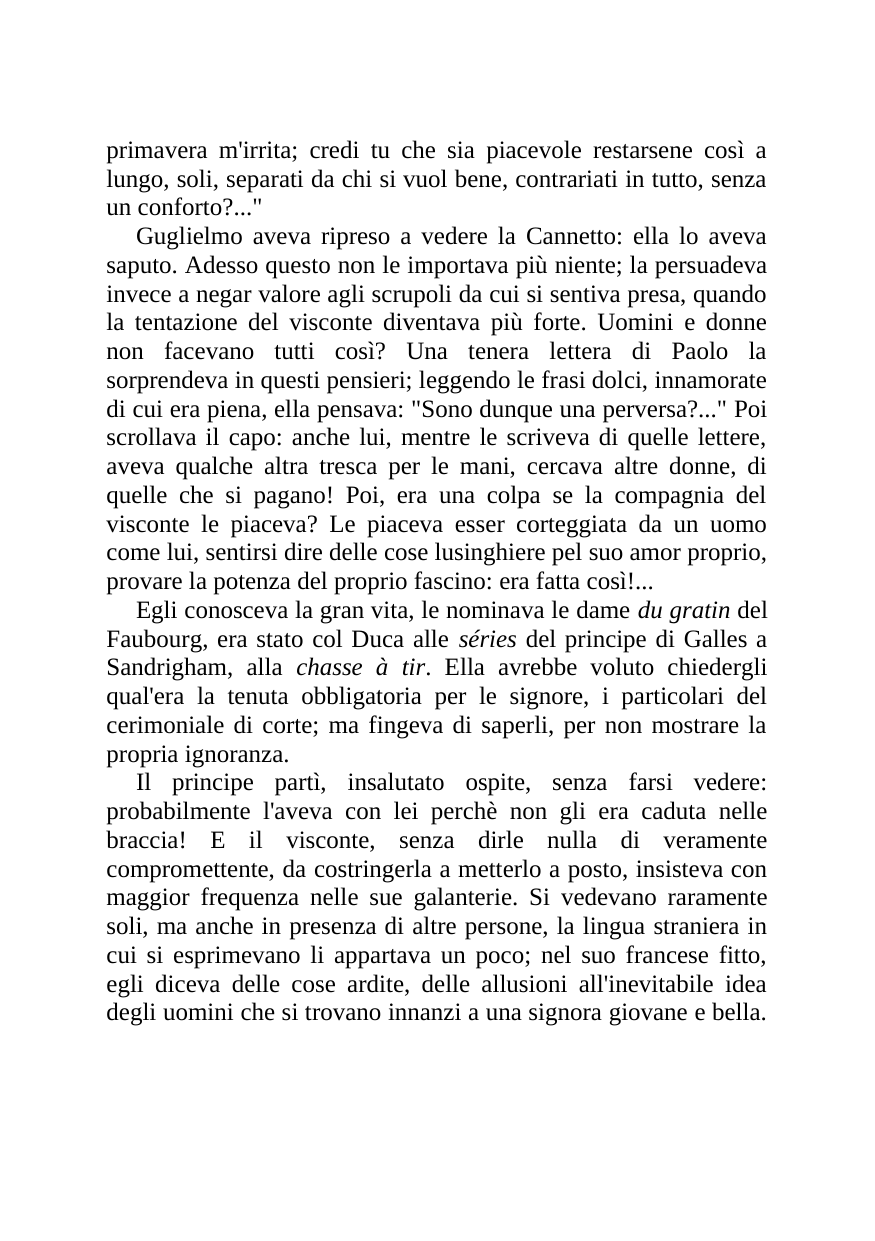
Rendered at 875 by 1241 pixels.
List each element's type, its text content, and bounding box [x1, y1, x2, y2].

text primavera m'irrita; credi tu che sia piacevole restarsene così a lungo, soli, separati da chi si vuol bene, contrariati in tutto, senza un conforto?..." [106, 135, 768, 221]
text Guglielmo aveva ripreso a vedere la Cannetto: ella lo aveva saputo. Adesso questo non le importava più niente; la persuadeva invece a negar valore agli scrupoli da cui si sentiva presa, quando la tentazione del visconte diventava più forte. Uomini e donne non facevano tutti così? Una tenera lettera di Paolo la sorprendeva in questi pensieri; leggendo le frasi dolci, innamorate di cui era piena, ella pensava: "Sono dunque una perversa?..." Poi scrollava il capo: anche lui, mentre le scriveva di quelle lettere, aveva qualche altra tresca per le mani, cercava altre donne, di quelle che si pagano! Poi, era una colpa se la compagnia del visconte le piaceva? Le piaceva esser corteggiata da un uomo come lui, sentirsi dire delle cose lusinghiere pel suo amor proprio, provare la potenza del proprio fascino: era fatta così!... [106, 221, 768, 595]
text Il principe partì, insalutato ospite, senza farsi vedere: probabilmente l'aveva con lei perchè non gli era caduta nelle braccia! E il visconte, senza dirle nulla di veramente compromettente, da costringerla a metterlo a posto, insisteva con maggior frequenza nelle sue galanterie. Si vedevano raramente soli, ma anche in presenza di altre persone, la lingua straniera in cui si esprimevano li appartava un poco; nel suo francese fitto, egli diceva delle cose ardite, delle allusioni all'inevitabile idea degli uomini che si trovano innanzi a una signora giovane e bella. [106, 767, 768, 1026]
text Egli conosceva la gran vita, le nominava le dame du gratin del Faubourg, era stato col Duca alle séries del principe di Galles a Sandrigham, alla chasse à tir. Ella avrebbe voluto chiedergli qual'era la tenuta obbligatoria per le signore, i particolari del cerimoniale di corte; ma fingeva di saperli, per non mostrare la propria ignoranza. [106, 595, 768, 767]
